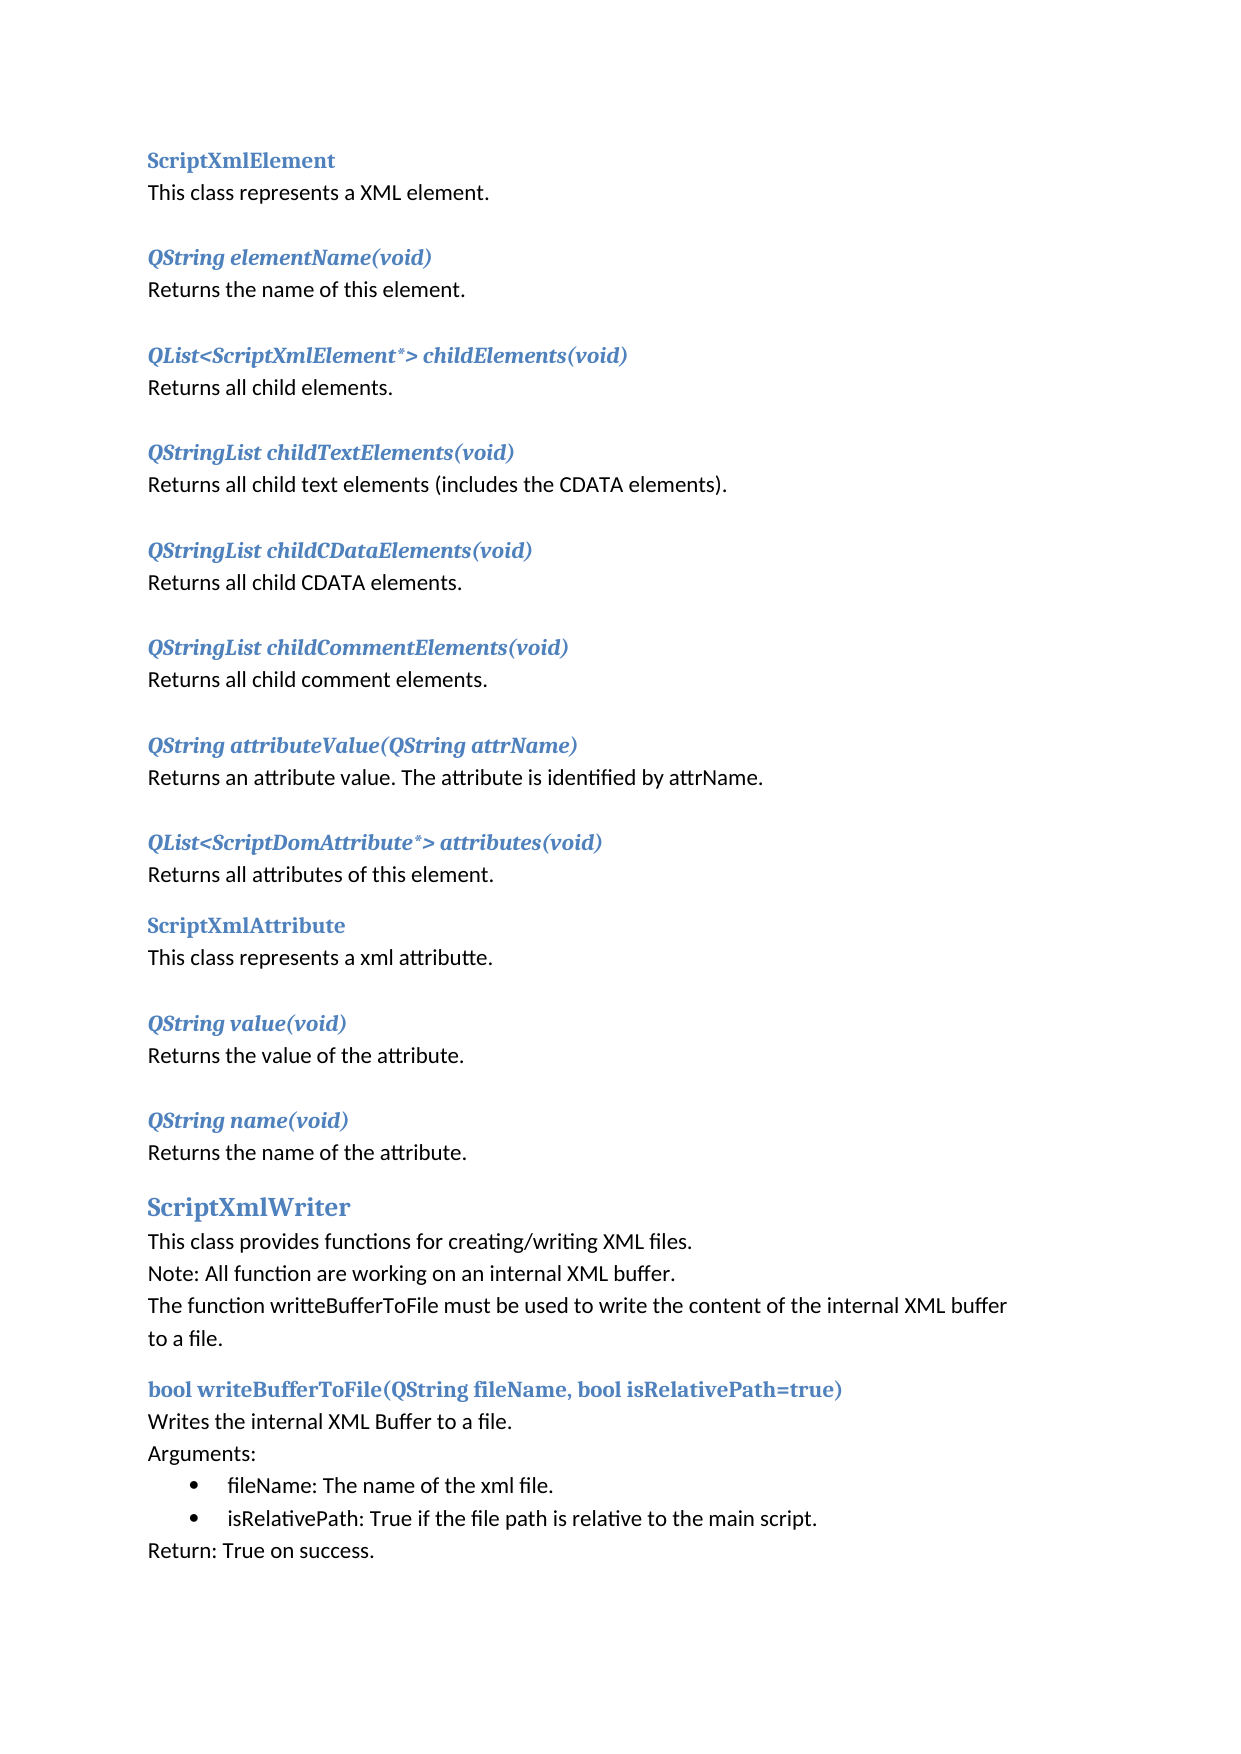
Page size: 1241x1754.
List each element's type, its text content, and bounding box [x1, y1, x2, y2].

subtitle bool writeBufferToFile(QString fileName, bool isRelativePath=true) [148, 1377, 1093, 1403]
subtitle QString attributeValue(QString attrName) [148, 733, 1093, 759]
text Returns the name of the attribute. [148, 1138, 1093, 1167]
subtitle QList<ScriptDomAttribute*> attributes(void) [148, 830, 1093, 856]
subtitle ScriptXmlElement [148, 148, 1093, 174]
text Arguments: [148, 1439, 1093, 1467]
subtitle QStringList childTextElements(void) [148, 440, 1093, 466]
text to a file. [148, 1324, 1093, 1352]
subtitle QStringList childCDataElements(void) [148, 538, 1093, 564]
text The function writteBufferToFile must be used to write the content of the internal XML buffer [148, 1292, 1093, 1320]
text Returns the value of the attribute. [148, 1041, 1093, 1069]
text Returns all child elements. [148, 373, 1093, 401]
subtitle ScriptXmlAttribute [148, 913, 1093, 940]
list fileName: The name of the xml file. [190, 1471, 1093, 1499]
text Return: True on success. [148, 1536, 1093, 1564]
text Note: All function are working on an internal XML buffer. [148, 1259, 1093, 1287]
text Returns all child comment elements. [148, 665, 1093, 693]
text Writes the internal XML Buffer to a file. [148, 1407, 1093, 1435]
subtitle QString value(void) [148, 1011, 1093, 1037]
text This class represents a xml attributte. [148, 943, 1093, 972]
subtitle QStringList childCommentElements(void) [148, 635, 1093, 661]
subtitle QString elementName(void) [148, 245, 1093, 271]
subtitle ScriptXmlWriter [148, 1192, 1093, 1223]
text Returns the name of this element. [148, 275, 1093, 303]
text This class represents a XML element. [148, 178, 1093, 206]
subtitle QList<ScriptXmlElement*> childElements(void) [148, 343, 1093, 369]
list isRelativePath: True if the file path is relative to the main script. [190, 1504, 1093, 1532]
text This class provides functions for creating/writing XML files. [148, 1227, 1093, 1255]
subtitle QString name(void) [148, 1108, 1093, 1135]
text Returns all child CDATA elements. [148, 568, 1093, 596]
text Returns all child text elements (includes the CDATA elements). [148, 470, 1093, 498]
text Returns all attributes of this element. [148, 860, 1093, 888]
text Returns an attribute value. The attribute is identified by attrName. [148, 763, 1093, 791]
